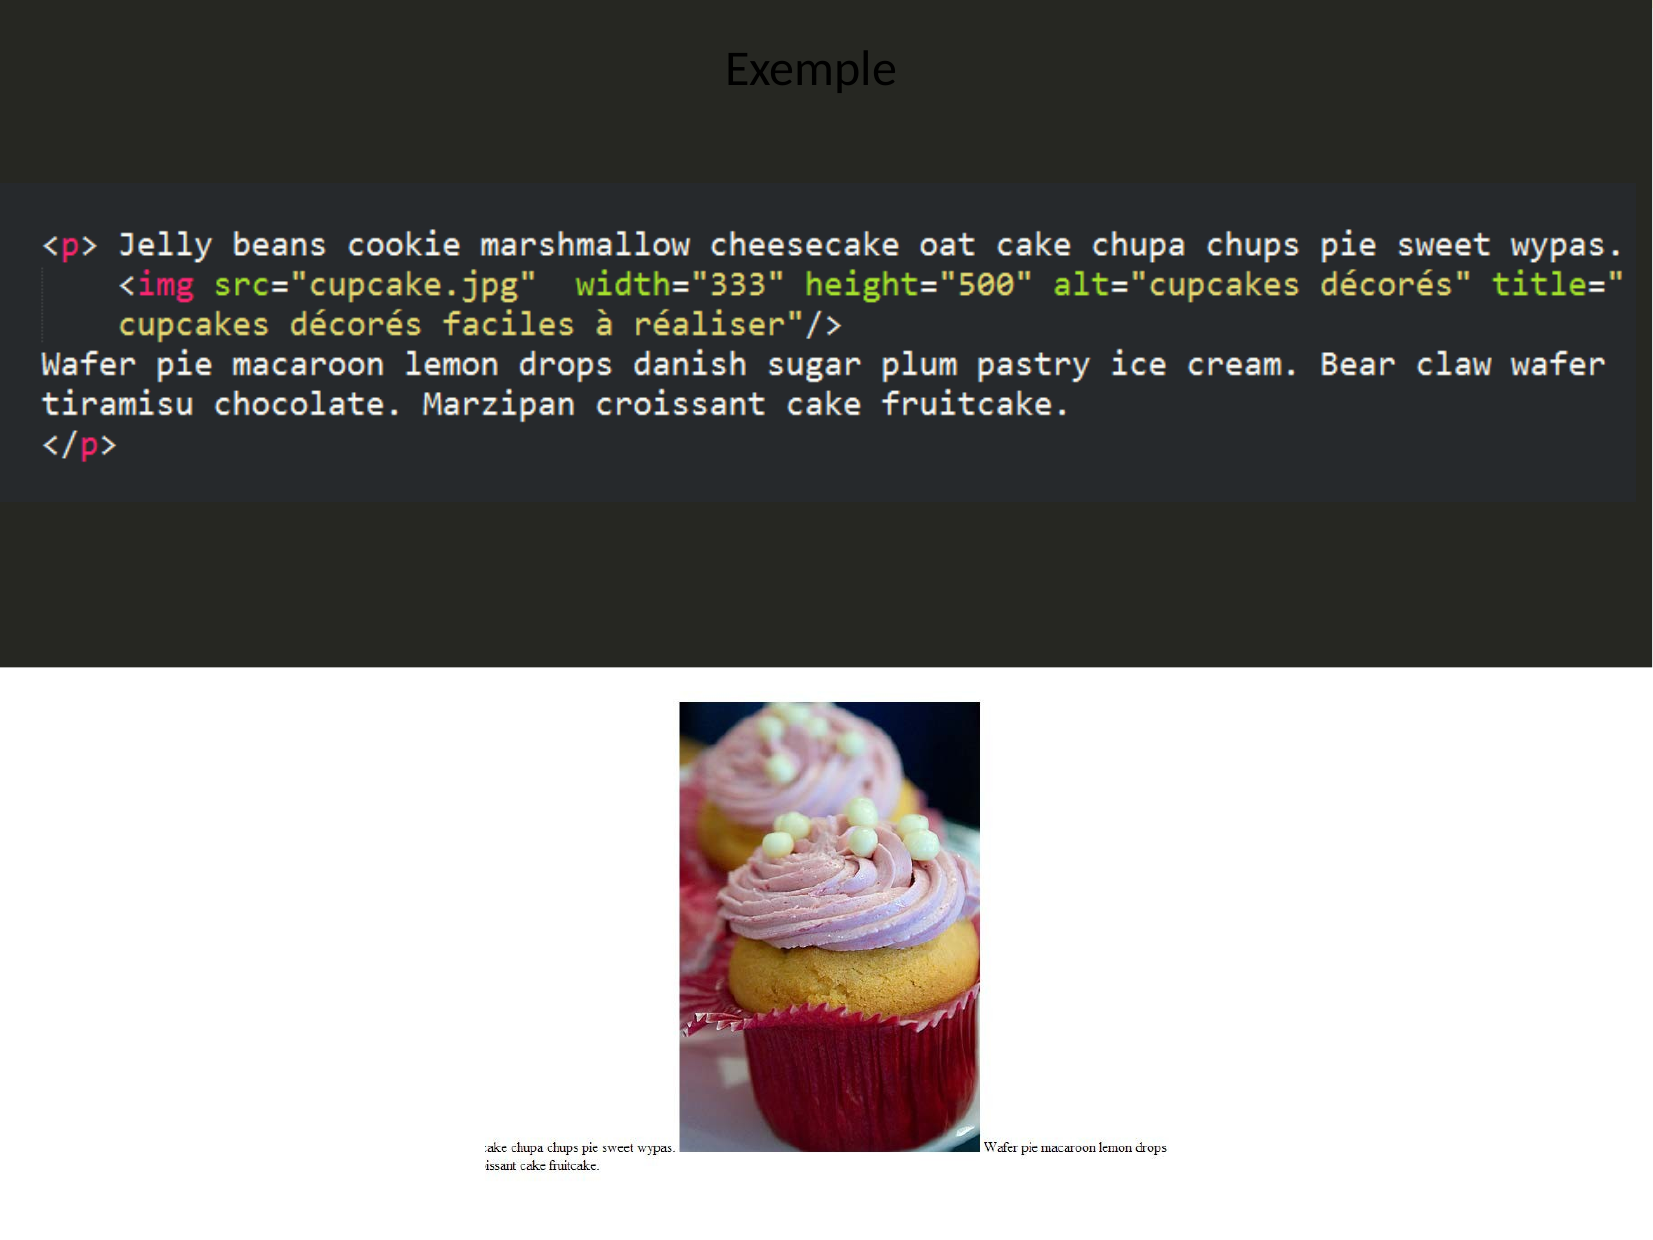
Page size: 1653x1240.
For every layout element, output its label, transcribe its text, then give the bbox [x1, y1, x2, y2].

picture [0, 183, 1636, 503]
picture [485, 691, 1169, 1209]
text_box [0, 0, 1653, 668]
title Exemple [722, 33, 933, 183]
